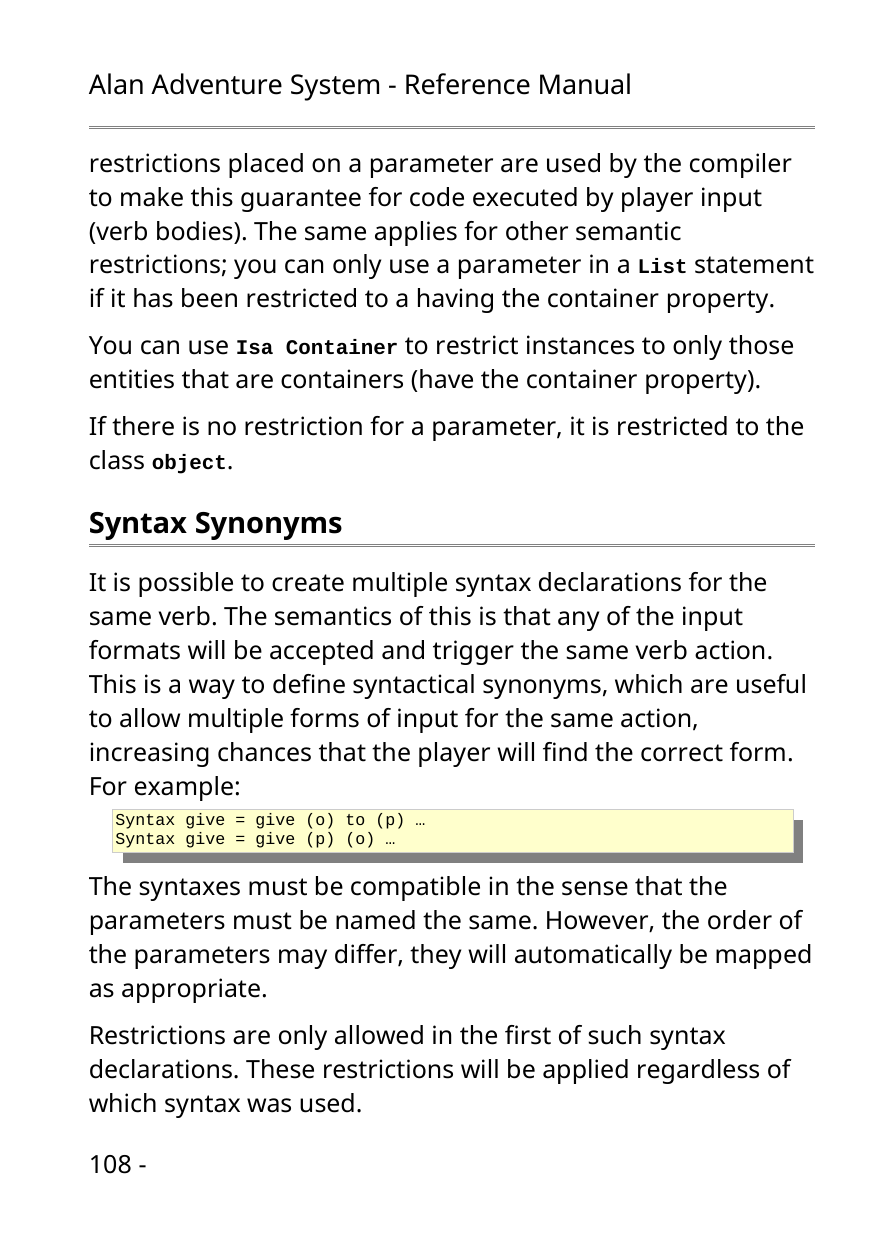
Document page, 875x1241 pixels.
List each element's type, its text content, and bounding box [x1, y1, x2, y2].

text It is possible to create multiple syntax declarations for the same verb. The semantics of this is that any of the input formats will be accepted and trigger the same verb action. This is a way to define syntactical synonyms, which are useful to allow multiple forms of input for the same action, increasing chances that the player will find the correct form. For example: [88, 565, 815, 803]
subtitle Syntax Synonyms [88, 502, 815, 546]
text The syntaxes must be compatible in the sense that the parameters must be named the same. However, the order of the parameters may differ, they will automatically be mapped as appropriate. [88, 869, 815, 1005]
text Restrictions are only allowed in the first of such syntax declarations. These restrictions will be applied regardless of which syntax was used. [88, 1018, 815, 1120]
text restrictions placed on a parameter are used by the compiler to make this guarantee for code executed by player input (verb bodies). The same applies for other semantic restrictions; you can only use a parameter in a List statement if it has been restricted to a having the contain­er property. [88, 146, 815, 315]
text Syntax give = give (o) to (p) … Syntax give = give (p) (o) … [113, 810, 793, 852]
text You can use Isa Container to restrict instances to only those entities that are containers (have the container property). [88, 328, 815, 396]
text If there is no restriction for a parameter, it is restricted to the class object. [88, 409, 815, 477]
